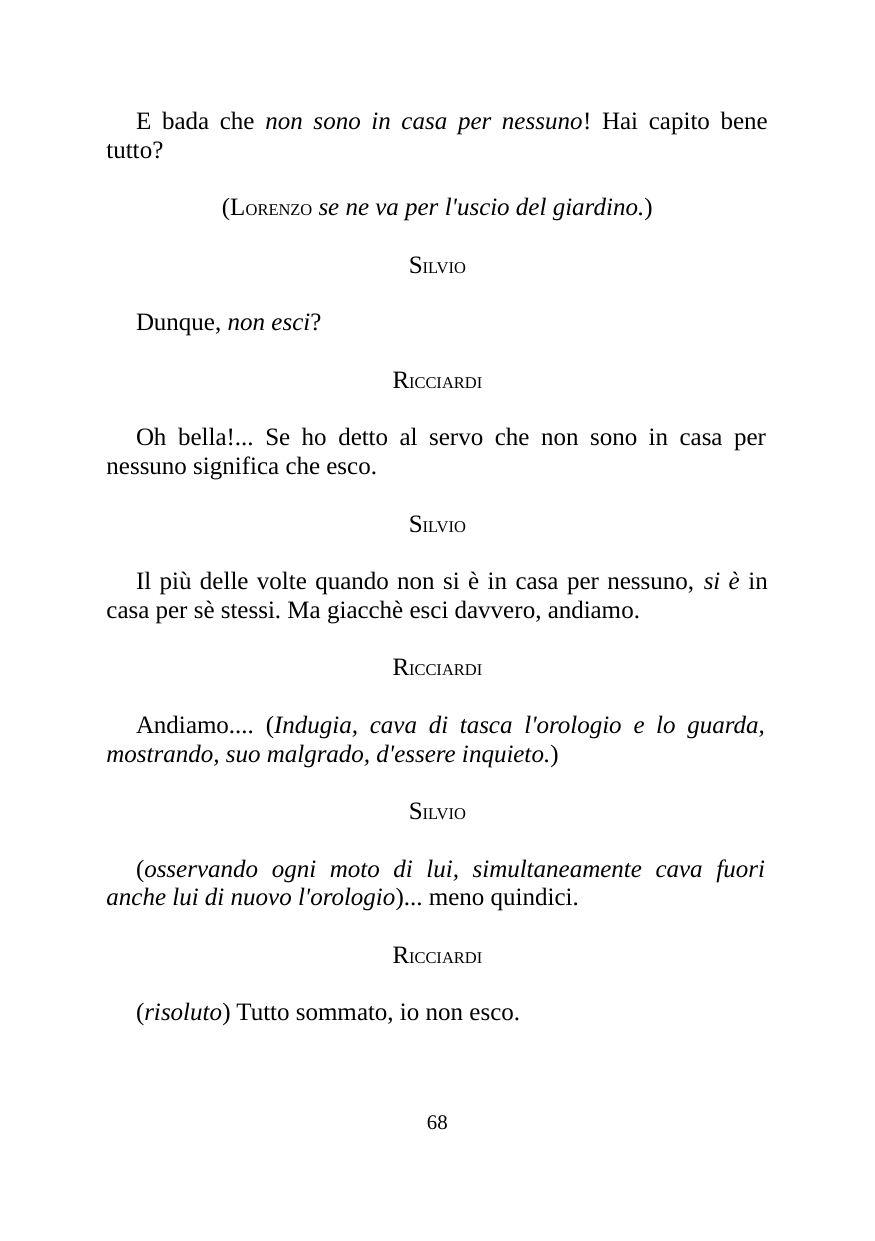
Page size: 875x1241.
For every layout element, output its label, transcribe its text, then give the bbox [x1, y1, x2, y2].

text Silvio [106, 250, 768, 279]
text Dunque, non esci? [106, 307, 768, 336]
text Ricciardi [106, 365, 768, 394]
text Oh bella!... Se ho detto al servo che non sono in casa per nessuno significa che esco. [106, 422, 768, 480]
text Silvio [106, 509, 768, 537]
text Il più delle volte quando non si è in casa per nessuno, si è in casa per sè stessi. Ma giacchè esci davvero, andiamo. [106, 566, 768, 624]
text (Lorenzo se ne va per l'uscio del giardino.) [106, 192, 768, 221]
text Ricciardi [106, 652, 768, 681]
text Andiamo.... (Indugia, cava di tasca l'orologio e lo guarda, mostrando, suo malgrado, d'essere inquieto.) [106, 710, 768, 767]
text (risoluto) Tutto sommato, io non esco. [106, 997, 768, 1026]
text E bada che non sono in casa per nessuno! Hai capito bene tutto? [106, 106, 768, 164]
text Silvio [106, 796, 768, 825]
text Ricciardi [106, 940, 768, 969]
text (osservando ogni moto di lui, simultaneamente cava fuori anche lui di nuovo l'orologio)... meno quindici. [106, 854, 768, 911]
